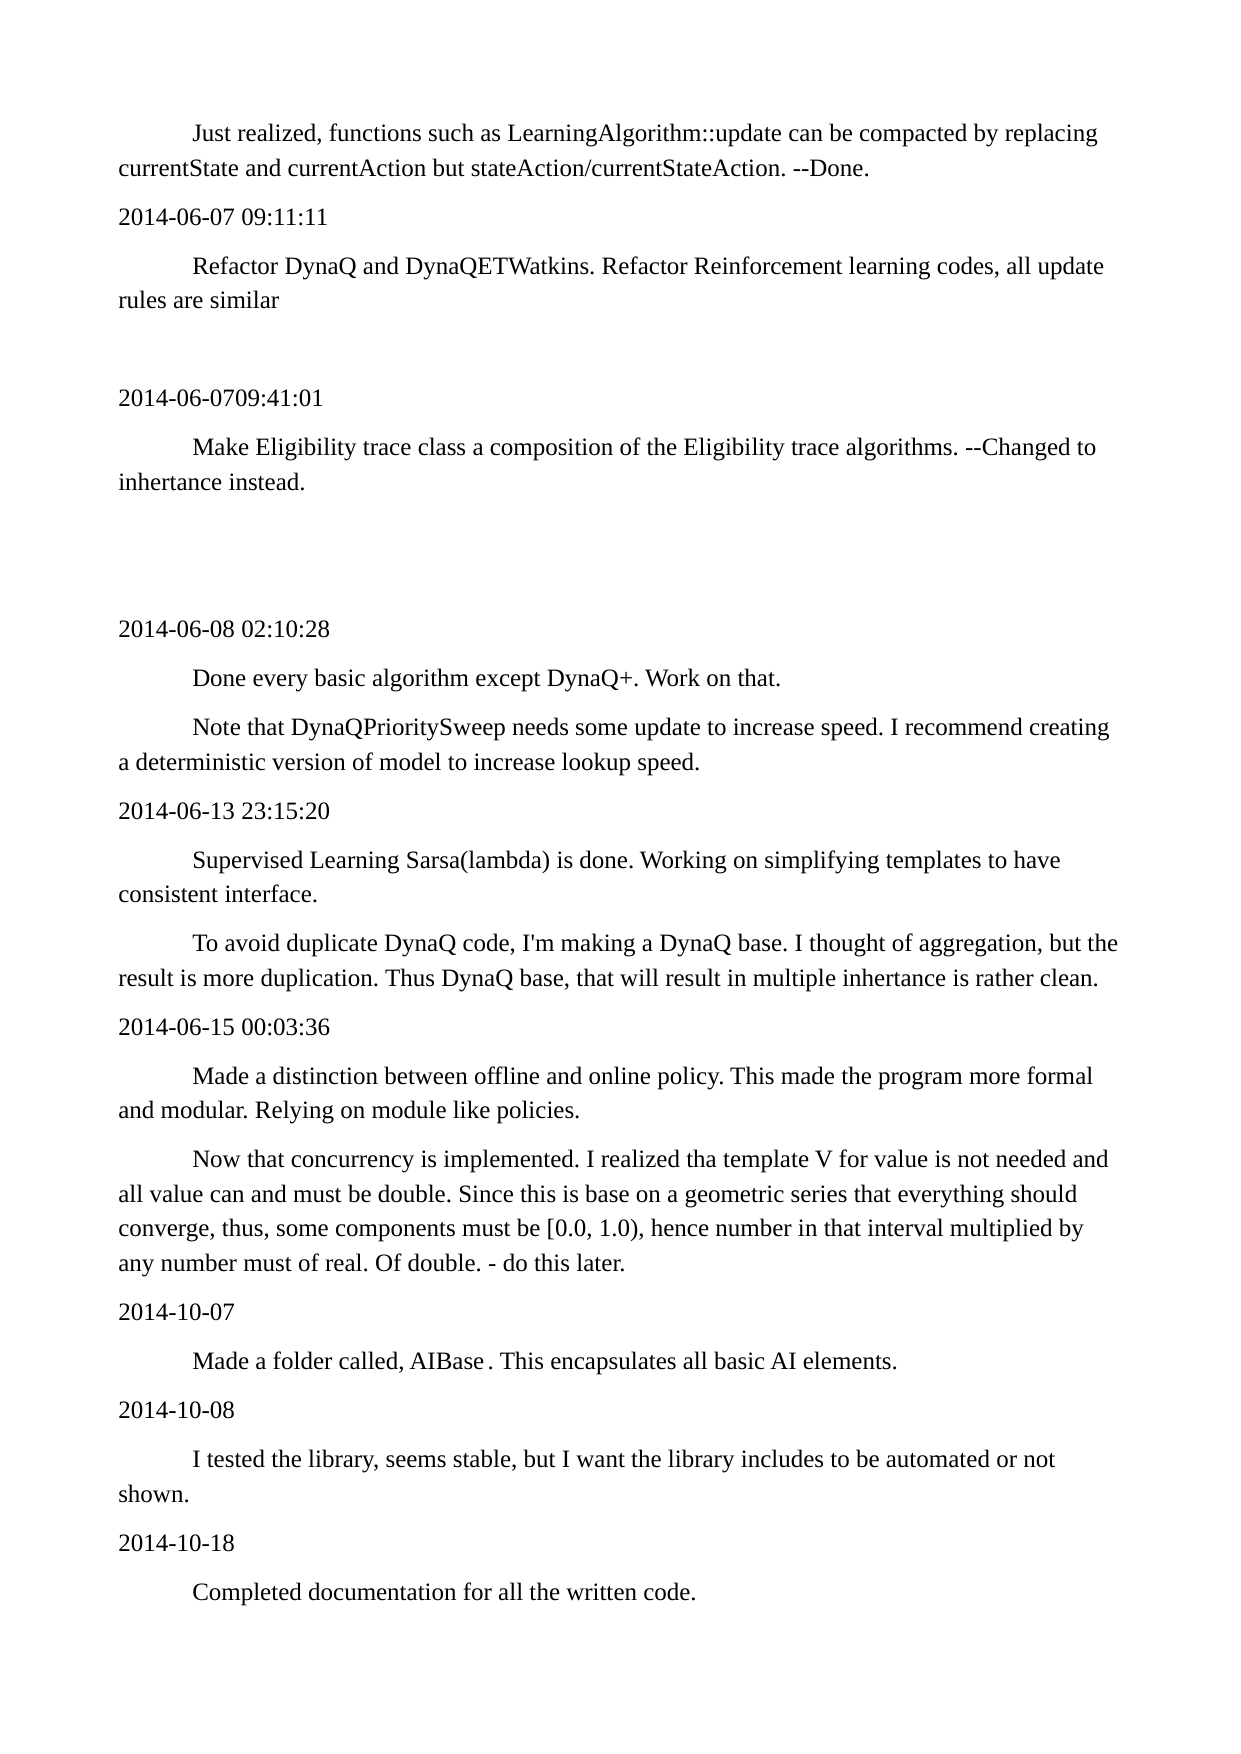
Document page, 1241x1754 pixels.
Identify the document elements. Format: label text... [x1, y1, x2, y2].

text Made a folder called, AIBase . This encapsulates all basic AI elements. [118, 1346, 1122, 1375]
text Make Eligibility trace class a composition of the Eligibility trace algorithms. --Changed to inhertance instead. [118, 432, 1122, 496]
text Just realized, functions such as LearningAlgorithm::update can be compacted by replacing currentState and currentAction but stateAction/currentStateAction. --Done. [118, 118, 1122, 181]
text 2014-10-08 [118, 1395, 1122, 1424]
text Now that concurrency is implemented. I realized tha template V for value is not needed and all value can and must be double. Since this is base on a geometric series that everything should converge, thus, some components must be [0.0, 1.0), hence number in that interval multiplied by any number must of real. Of double. - do this later. [118, 1144, 1122, 1277]
text Completed documentation for all the written code. [118, 1577, 1122, 1606]
text 2014-10-18 [118, 1528, 1122, 1556]
text 2014-06-0709:41:02 [118, 383, 1122, 412]
text 2014-06-13 23:15:21 [118, 796, 1122, 824]
text Refactor DynaQ and DynaQETWatkins. Refactor Reinforcement learning codes, all update rules are similar [118, 251, 1122, 314]
text 2014-06-08 02:10:29 [118, 614, 1122, 643]
text 2014-10-07 [118, 1297, 1122, 1326]
text 2014-06-15 00:03:37 [118, 1012, 1122, 1041]
text I tested the library, seems stable, but I want the library includes to be automated or not shown. [118, 1444, 1122, 1507]
text 2014-06-07 09:11:12 [118, 202, 1122, 230]
text Done every basic algorithm except DynaQ+. Work on that. [118, 663, 1122, 692]
text To avoid duplicate DynaQ code, I'm making a DynaQ base. I thought of aggregation, but the result is more duplication. Thus DynaQ base, that will result in multiple inhertance is rather clean. [118, 928, 1122, 992]
text Note that DynaQPrioritySweep needs some update to increase speed. I recommend creating a deterministic version of model to increase lookup speed. [118, 712, 1122, 775]
text Made a distinction between offline and online policy. This made the program more formal and modular. Relying on module like policies. [118, 1061, 1122, 1124]
text Supervised Learning Sarsa(lambda) is done. Working on simplifying templates to have consistent interface. [118, 845, 1122, 908]
